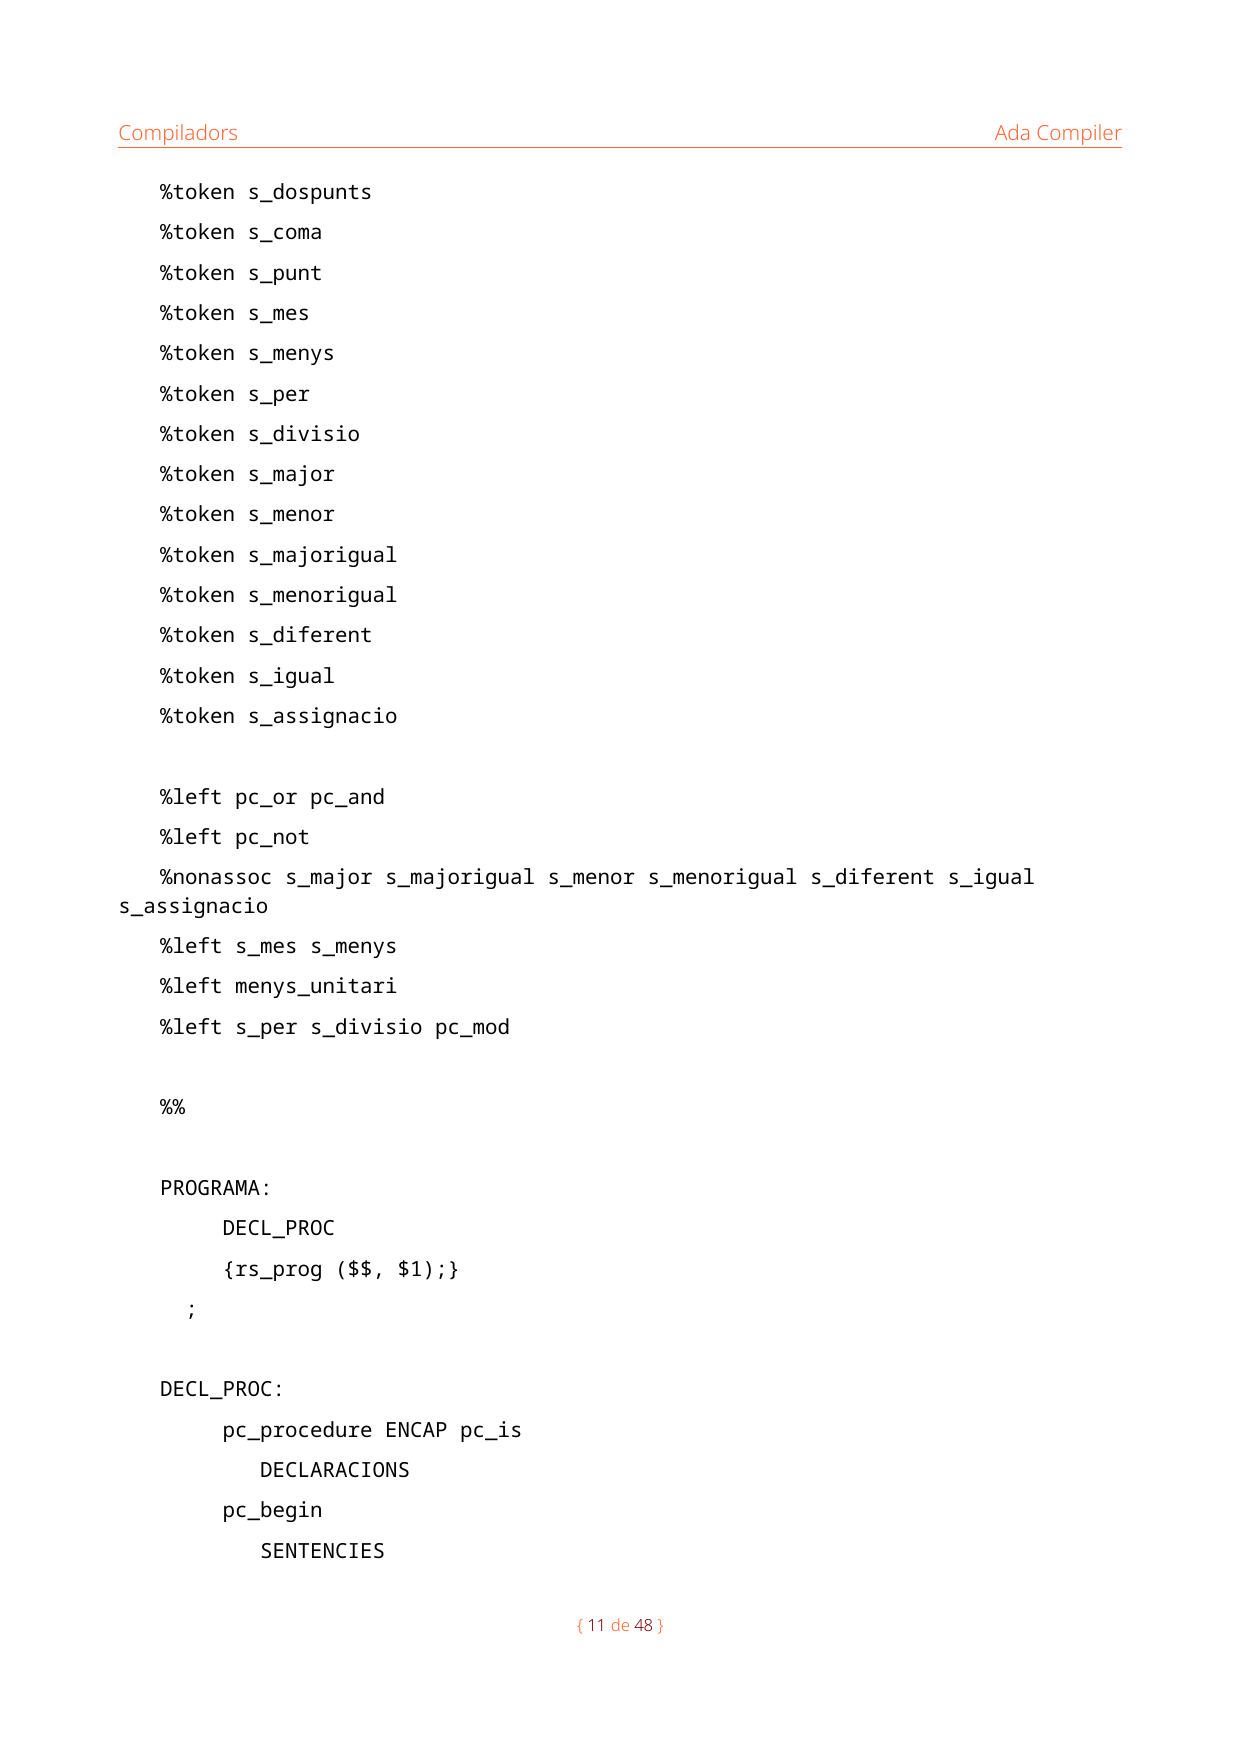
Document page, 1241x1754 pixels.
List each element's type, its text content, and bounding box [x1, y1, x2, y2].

text %token s_diferent [118, 621, 1122, 649]
text %token s_igual [118, 661, 1122, 689]
text %left s_per s_divisio pc_mod [118, 1012, 1122, 1040]
text pc_procedure ENCAP pc_is [118, 1415, 1122, 1443]
text %nonassoc s_major s_majorigual s_menor s_menorigual s_diferent s_igual s_assignacio [118, 862, 1122, 919]
text %token s_major [118, 459, 1122, 488]
text %token s_dospunts [118, 177, 1122, 206]
text %token s_menor [118, 499, 1122, 528]
text %token s_menorigual [118, 580, 1122, 609]
text {rs_prog ($$, $1);} [118, 1254, 1122, 1282]
text %token s_coma [118, 217, 1122, 246]
text %token s_divisio [118, 419, 1122, 447]
text DECLARACIONS [118, 1455, 1122, 1484]
text %token s_assignacio [118, 701, 1122, 729]
text %token s_majorigual [118, 540, 1122, 568]
text PROGRAMA: [118, 1173, 1122, 1201]
text ; [118, 1294, 1122, 1322]
text %token s_menys [118, 338, 1122, 367]
text %left s_mes s_menys [118, 931, 1122, 959]
text pc_begin [118, 1496, 1122, 1524]
text %token s_punt [118, 258, 1122, 286]
text SENTENCIES [118, 1536, 1122, 1564]
text %left menys_unitari [118, 971, 1122, 1000]
text DECL_PROC [118, 1213, 1122, 1242]
text %token s_per [118, 379, 1122, 407]
text %left pc_not [118, 822, 1122, 851]
text %token s_mes [118, 298, 1122, 326]
text %% [118, 1092, 1122, 1121]
text DECL_PROC: [118, 1374, 1122, 1403]
text %left pc_or pc_and [118, 782, 1122, 810]
